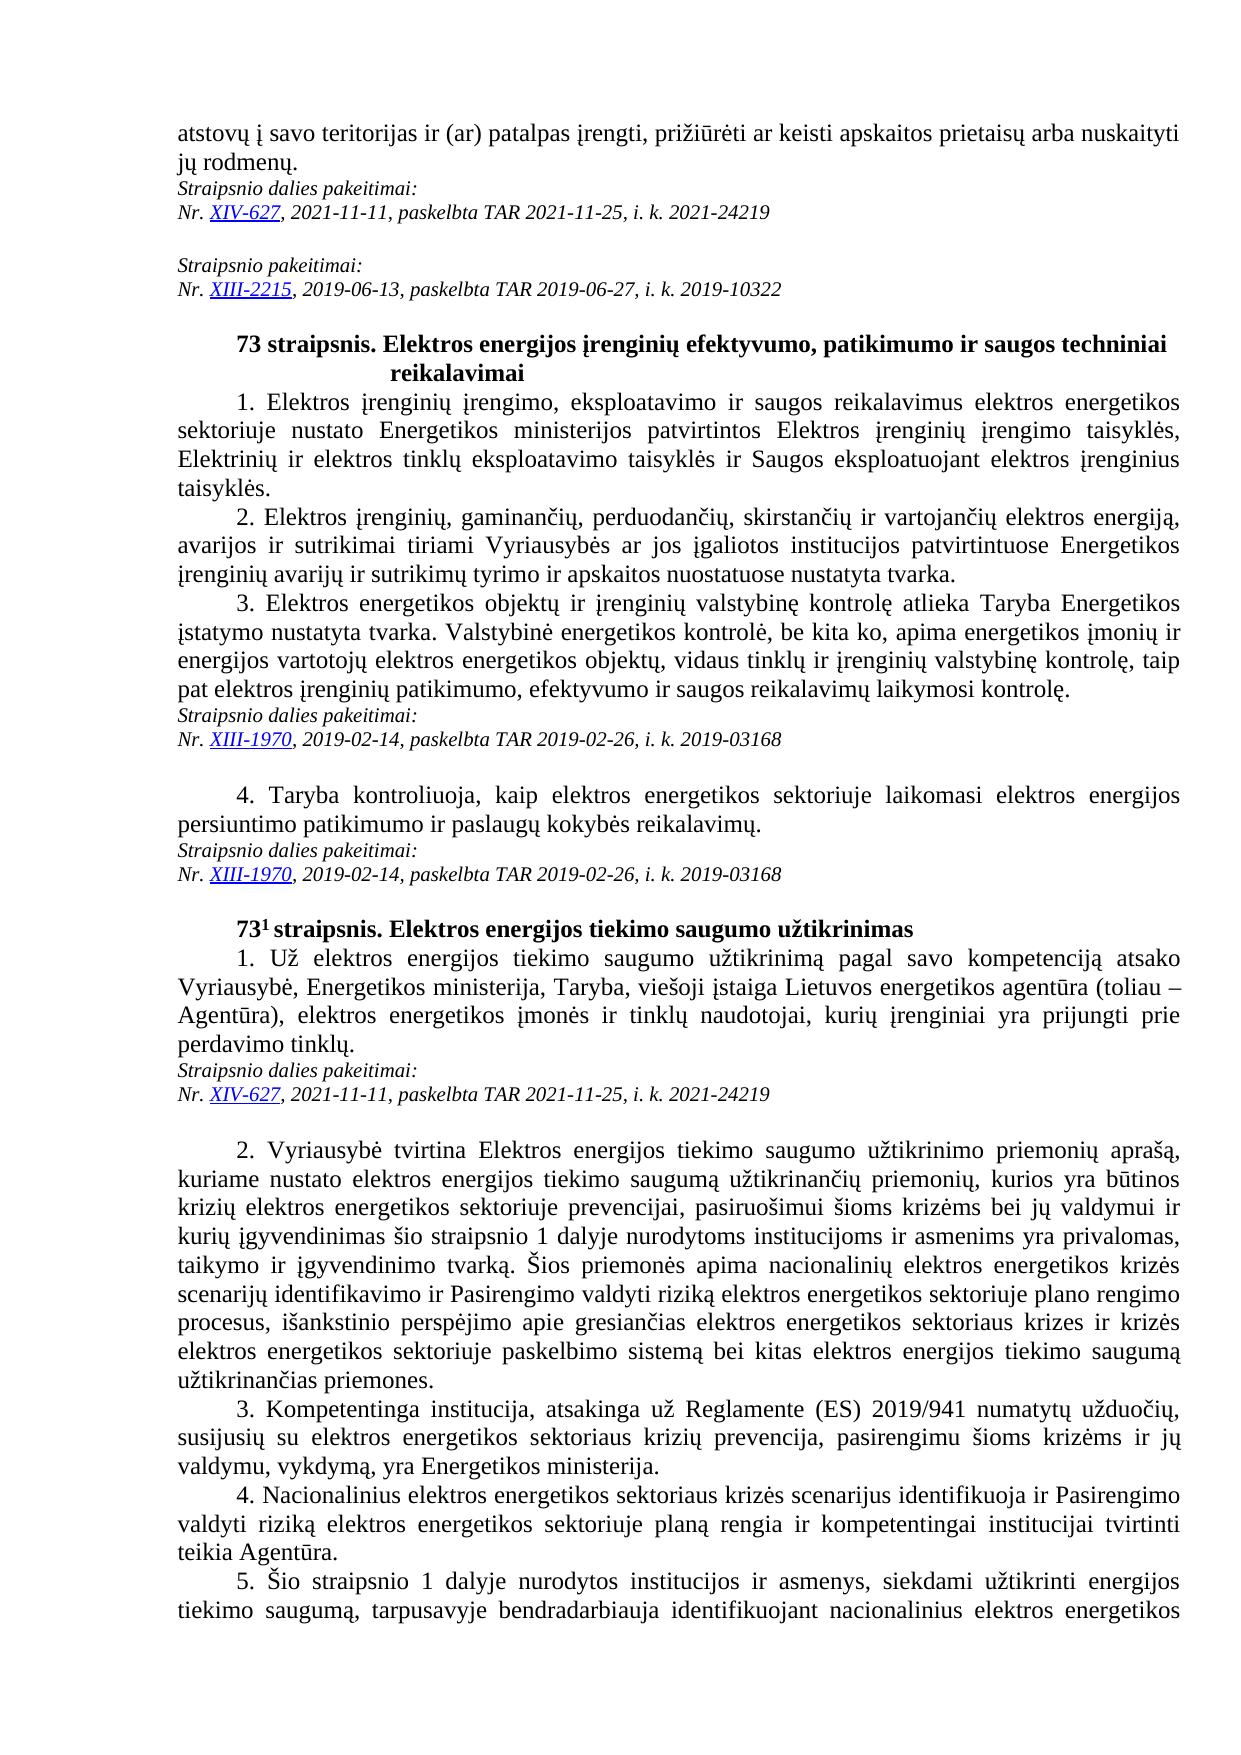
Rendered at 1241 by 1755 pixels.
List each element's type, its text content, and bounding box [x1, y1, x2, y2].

text 1. Elektros įrenginių įrengimo, eksploatavimo ir saugos reikalavimus elektros energetikos sektoriuje nustato Energetikos ministerijos patvirtintos Elektros įrenginių įrengimo taisyklės, Elektrinių ir elektros tinklų eksploatavimo taisyklės ir Saugos eksploatuojant elektros įrenginius taisyklės. [177, 387, 1181, 502]
text 73 straipsnis. Elektros energijos įrenginių efektyvumo, patikimumo ir saugos techniniai reikalavimai [236, 329, 1181, 387]
text 1. Už elektros energijos tiekimo saugumo užtikrinimą pagal savo kompetenciją atsako Vyriausybė, Energetikos ministerija, Taryba, viešoji įstaiga Lietuvos energetikos agentūra (toliau – Agentūra), elektros energetikos įmonės ir tinklų naudotojai, kurių įrenginiai yra prijungti prie perdavimo tinklų. [177, 943, 1181, 1058]
text 3. Elektros energetikos objektų ir įrenginių valstybinę kontrolę atlieka Taryba Energetikos įstatymo nustatyta tvarka. Valstybinė energetikos kontrolė, be kita ko, apima energetikos įmonių ir energijos vartotojų elektros energetikos objektų, vidaus tinklų ir įrenginių valstybinę kontrolę, taip pat elektros įrenginių patikimumo, efektyvumo ir saugos reikalavimų laikymosi kontrolę. [177, 588, 1181, 703]
text 4. Nacionalinius elektros energetikos sektoriaus krizės scenarijus identifikuoja ir Pasirengimo valdyti riziką elektros energetikos sektoriuje planą rengia ir kompetentingai institucijai tvirtinti teikia Agentūra. [177, 1480, 1181, 1566]
text 5. Šio straipsnio 1 dalyje nurodytos institucijos ir asmenys, siekdami užtikrinti energijos tiekimo saugumą, tarpusavyje bendradarbiauja identifikuojant nacionalinius elektros energetikos [177, 1566, 1181, 1624]
text 4. Taryba kontroliuoja, kaip elektros energetikos sektoriuje laikomasi elektros energijos persiuntimo patikimumo ir paslaugų kokybės reikalavimų. [177, 780, 1181, 837]
text Nr. XIV-627, 2021-11-11, paskelbta TAR 2021-11-25, i. k. 2021-24219 [177, 1082, 1181, 1106]
text atstovų į savo teritorijas ir (ar) patalpas įrengti, prižiūrėti ar keisti apskaitos prietaisų arba nuskaityti jų rodmenų. [177, 118, 1181, 176]
text Straipsnio pakeitimai: [177, 252, 1181, 277]
text Straipsnio dalies pakeitimai: [177, 176, 1181, 200]
text Nr. XIII-1970, 2019-02-14, paskelbta TAR 2019-02-26, i. k. 2019-03168 [177, 727, 1181, 751]
text Nr. XIII-2215, 2019-06-13, paskelbta TAR 2019-06-27, i. k. 2019-10322 [177, 277, 1181, 301]
text Straipsnio dalies pakeitimai: [177, 703, 1181, 727]
text Straipsnio dalies pakeitimai: [177, 837, 1181, 862]
text 731 straipsnis. Elektros energijos tiekimo saugumo užtikrinimas [177, 914, 1181, 943]
text Nr. XIII-1970, 2019-02-14, paskelbta TAR 2019-02-26, i. k. 2019-03168 [177, 862, 1181, 886]
text Nr. XIV-627, 2021-11-11, paskelbta TAR 2021-11-25, i. k. 2021-24219 [177, 200, 1181, 224]
text 2. Vyriausybė tvirtina Elektros energijos tiekimo saugumo užtikrinimo priemonių aprašą, kuriame nustato elektros energijos tiekimo saugumą užtikrinančių priemonių, kurios yra būtinos krizių elektros energetikos sektoriuje prevencijai, pasiruošimui šioms krizėms bei jų valdymui ir kurių įgyvendinimas šio straipsnio 1 dalyje nurodytoms institucijoms ir asmenims yra privalomas, taikymo ir įgyvendinimo tvarką. Šios priemonės apima nacionalinių elektros energetikos krizės scenarijų identifikavimo ir Pasirengimo valdyti riziką elektros energetikos sektoriuje plano rengimo procesus, išankstinio perspėjimo apie gresiančias elektros energetikos sektoriaus krizes ir krizės elektros energetikos sektoriuje paskelbimo sistemą bei kitas elektros energijos tiekimo saugumą užtikrinančias priemones. [177, 1135, 1181, 1394]
text 2. Elektros įrenginių, gaminančių, perduodančių, skirstančių ir vartojančių elektros energiją, avarijos ir sutrikimai tiriami Vyriausybės ar jos įgaliotos institucijos patvirtintuose Energetikos įrenginių avarijų ir sutrikimų tyrimo ir apskaitos nuostatuose nustatyta tvarka. [177, 502, 1181, 588]
text 3. Kompetentinga institucija, atsakinga už Reglamente (ES) 2019/941 numatytų užduočių, susijusių su elektros energetikos sektoriaus krizių prevencija, pasirengimu šioms krizėms ir jų valdymu, vykdymą, yra Energetikos ministerija. [177, 1394, 1181, 1480]
text Straipsnio dalies pakeitimai: [177, 1058, 1181, 1082]
